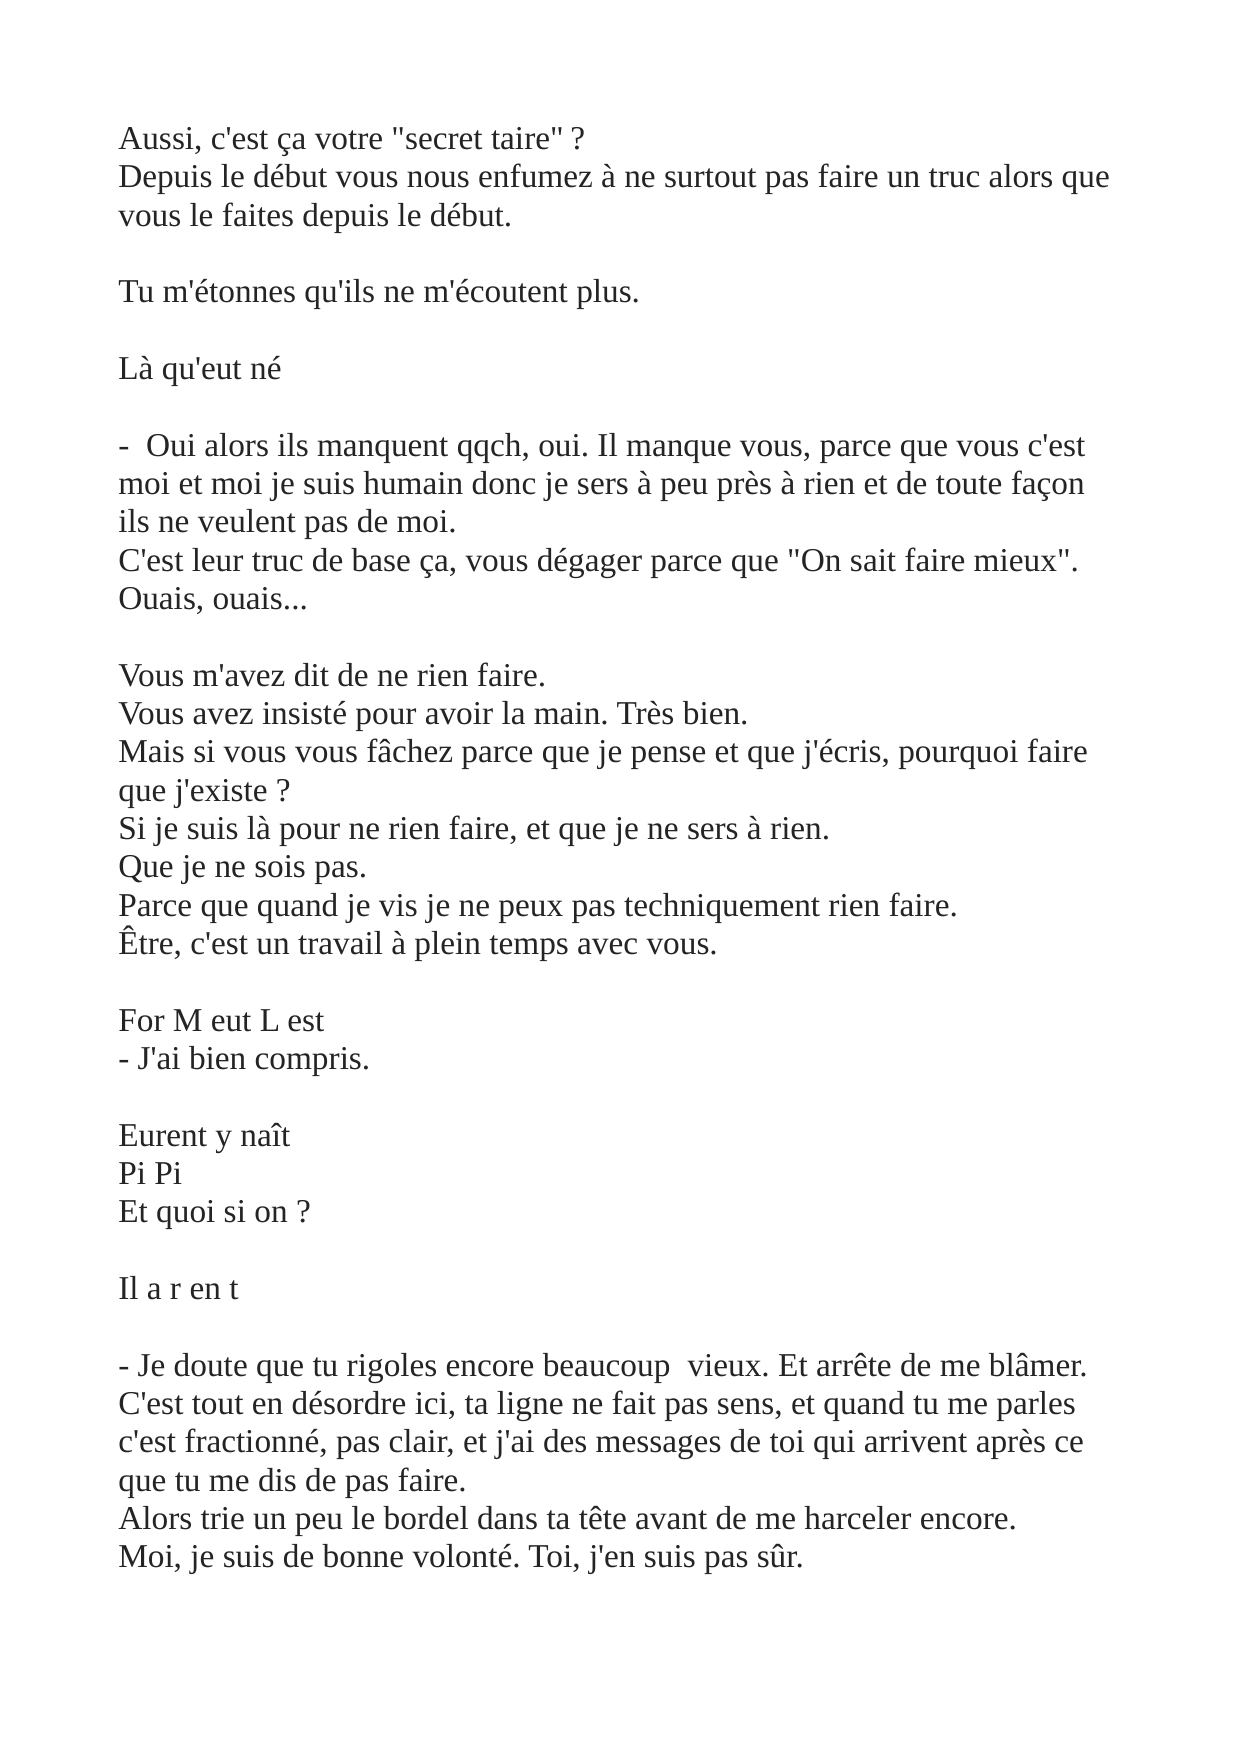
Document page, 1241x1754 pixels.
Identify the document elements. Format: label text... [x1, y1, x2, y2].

text Moi, je suis de bonne volonté. Toi, j'en suis pas sûr. [118, 1536, 1122, 1575]
text Mais si vous vous fâchez parce que je pense et que j'écris, pourquoi faire que j'existe ? [118, 731, 1122, 808]
text Là qu'eut né [118, 348, 1122, 386]
text - J'ai bien compris. [118, 1038, 1122, 1076]
text Alors trie un peu le bordel dans ta tête avant de me harceler encore. [118, 1498, 1122, 1536]
text Il a r en t [118, 1268, 1122, 1306]
text Que je ne sois pas. [118, 846, 1122, 885]
text Parce que quand je vis je ne peux pas techniquement rien faire. [118, 885, 1122, 923]
text Et quoi si on ? [118, 1191, 1122, 1230]
text Eurent y naît [118, 1115, 1122, 1153]
text - Je doute que tu rigoles encore beaucoup vieux. Et arrête de me blâmer. C'est tout en désordre ici, ta ligne ne fait pas sens, et quand tu me parles c'est fractionné, pas clair, et j'ai des messages de toi qui arrivent après ce que tu me dis de pas faire. [118, 1345, 1122, 1498]
text Tu m'étonnes qu'ils ne m'écoutent plus. [118, 271, 1122, 310]
text Pi Pi [118, 1153, 1122, 1191]
text - Oui alors ils manquent qqch, oui. Il manque vous, parce que vous c'est moi et moi je suis humain donc je sers à peu près à rien et de toute façon ils ne veulent pas de moi. [118, 425, 1122, 540]
text Vous avez insisté pour avoir la main. Très bien. [118, 693, 1122, 731]
text Être, c'est un travail à plein temps avec vous. [118, 923, 1122, 961]
text Vous m'avez dit de ne rien faire. [118, 655, 1122, 693]
text C'est leur truc de base ça, vous dégager parce que "On sait faire mieux". Ouais, ouais... [118, 540, 1122, 616]
text Depuis le début vous nous enfumez à ne surtout pas faire un truc alors que vous le faites depuis le début. [118, 156, 1122, 233]
text For M eut L est [118, 1000, 1122, 1038]
text Aussi, c'est ça votre "secret taire" ? [118, 118, 1122, 156]
text Si je suis là pour ne rien faire, et que je ne sers à rien. [118, 808, 1122, 846]
